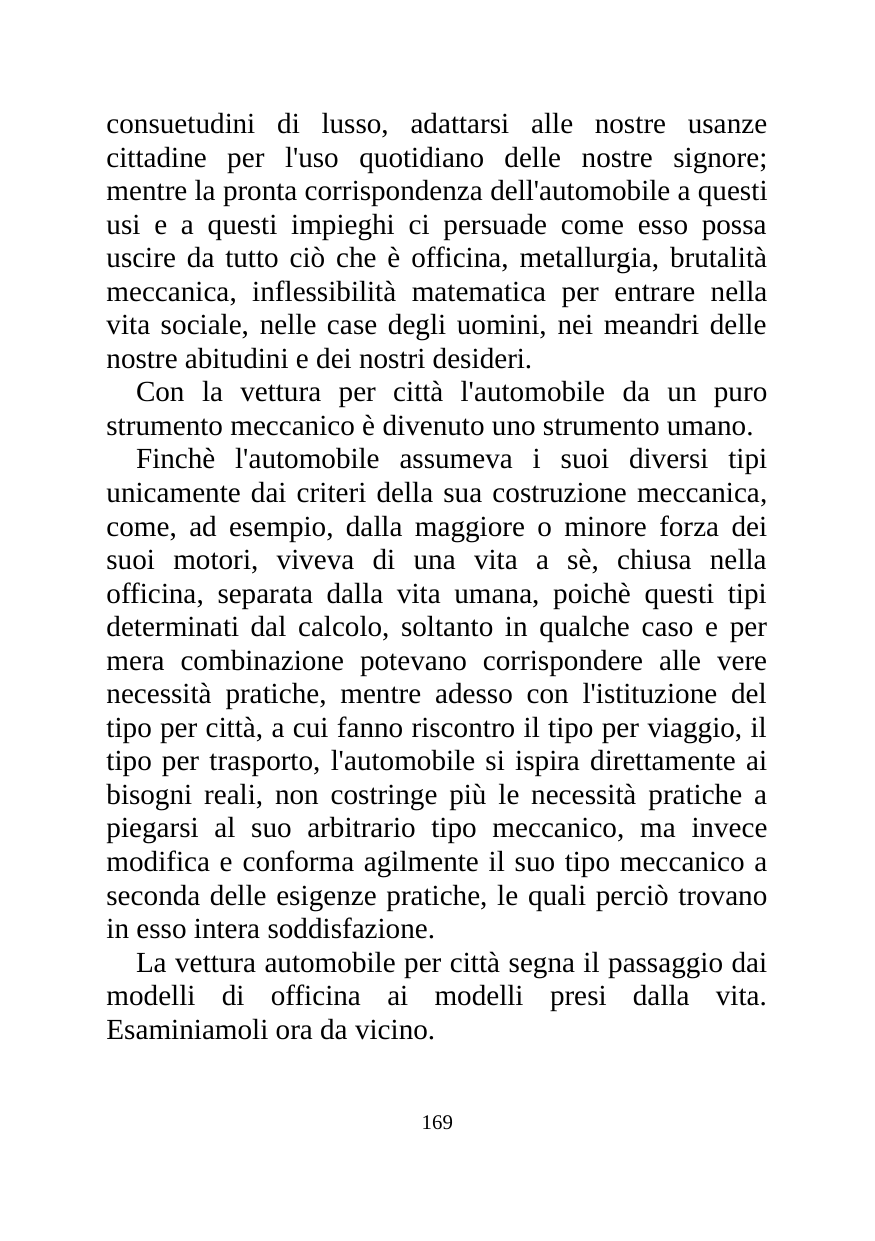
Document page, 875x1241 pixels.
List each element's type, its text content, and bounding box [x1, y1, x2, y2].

text Con la vettura per città l'automobile da un puro strumento meccanico è divenuto uno strumento umano. [106, 374, 768, 442]
text Finchè l'automobile assumeva i suoi diversi tipi unicamente dai criteri della sua costruzione meccanica, come, ad esempio, dalla maggiore o minore forza dei suoi motori, viveva di una vita a sè, chiusa nella officina, separata dalla vita umana, poichè questi tipi determinati dal calcolo, soltanto in qualche caso e per mera combinazione potevano corrispondere alle vere necessità pratiche, mentre adesso con l'istituzione del tipo per città, a cui fanno riscontro il tipo per viaggio, il tipo per trasporto, l'automobile si ispira direttamente ai bisogni reali, non costringe più le necessità pratiche a piegarsi al suo arbitrario tipo meccanico, ma invece modifica e conforma agilmente il suo tipo meccanico a seconda delle esigenze pratiche, le quali perciò trovano in esso intera soddisfazione. [106, 442, 768, 945]
text consuetudini di lusso, adattarsi alle nostre usanze cittadine per l'uso quotidiano delle nostre signore; mentre la pronta corrispondenza dell'automobile a questi usi e a questi impieghi ci persuade come esso possa uscire da tutto ciò che è officina, metallurgia, brutalità meccanica, inflessibilità matematica per entrare nella vita sociale, nelle case degli uomini, nei meandri delle nostre abitudini e dei nostri desideri. [106, 106, 768, 374]
text La vettura automobile per città segna il passaggio dai modelli di officina ai modelli presi dalla vita. Esaminiamoli ora da vicino. [106, 945, 768, 1045]
